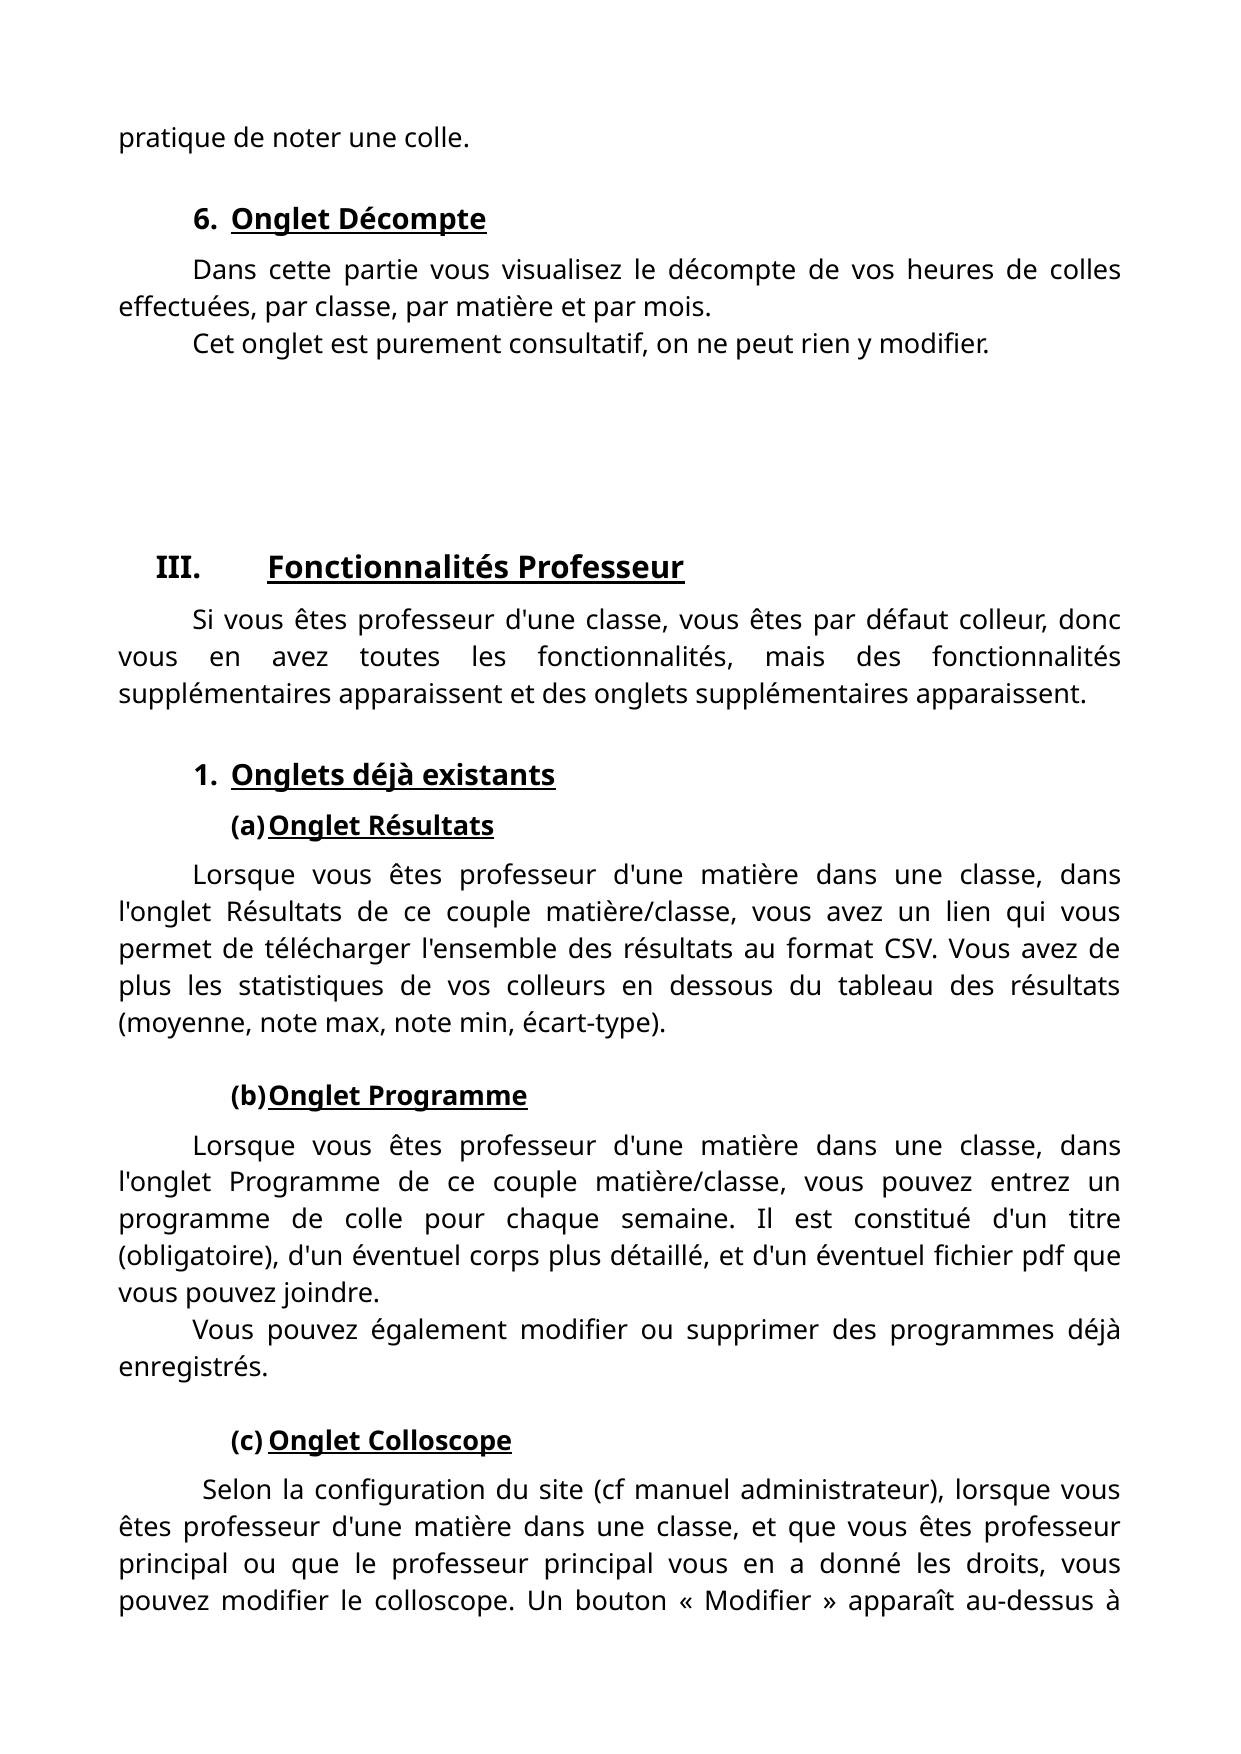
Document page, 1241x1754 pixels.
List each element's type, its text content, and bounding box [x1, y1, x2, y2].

subtitle Fonctionnalités Professeur [156, 545, 1122, 588]
text Lorsque vous êtes professeur d'une matière dans une classe, dans l'onglet Programme de ce couple matière/classe, vous pouvez entrez un programme de colle pour chaque semaine. Il est constitué d'un titre (obligatoire), d'un éventuel corps plus détaillé, et d'un éventuel fichier pdf que vous pouvez joindre. [118, 1126, 1122, 1310]
subtitle Onglet Programme [231, 1077, 1122, 1114]
subtitle Onglet Décompte [193, 198, 1122, 238]
text Si vous êtes professeur d'une classe, vous êtes par défaut colleur, donc vous en avez toutes les fonctionnalités, mais des fonctionnalités supplémentaires apparaissent et des onglets supplémentaires apparaissent. [118, 600, 1122, 711]
text Cet onglet est purement consultatif, on ne peut rien y modifier. [118, 324, 1122, 361]
subtitle Onglet Résultats [231, 806, 1122, 843]
text Dans cette partie vous visualisez le décompte de vos heures de colles effectuées, par classe, par matière et par mois. [118, 250, 1122, 324]
subtitle Onglet Colloscope [231, 1421, 1122, 1458]
subtitle Onglets déjà existants [193, 754, 1122, 794]
text pratique de noter une colle. [118, 118, 1122, 155]
text Lorsque vous êtes professeur d'une matière dans une classe, dans l'onglet Résultats de ce couple matière/classe, vous avez un lien qui vous permet de télécharger l'ensemble des résultats au format CSV. Vous avez de plus les statistiques de vos colleurs en dessous du tableau des résultats (moyenne, note max, note min, écart-type). [118, 856, 1122, 1040]
text Selon la configuration du site (cf manuel administrateur), lorsque vous êtes professeur d'une matière dans une classe, et que vous êtes professeur principal ou que le professeur principal vous en a donné les droits, vous pouvez modifier le colloscope. Un bouton « Modifier » apparaît au-dessus à [118, 1470, 1122, 1618]
text Vous pouvez également modifier ou supprimer des programmes déjà enregistrés. [118, 1310, 1122, 1384]
